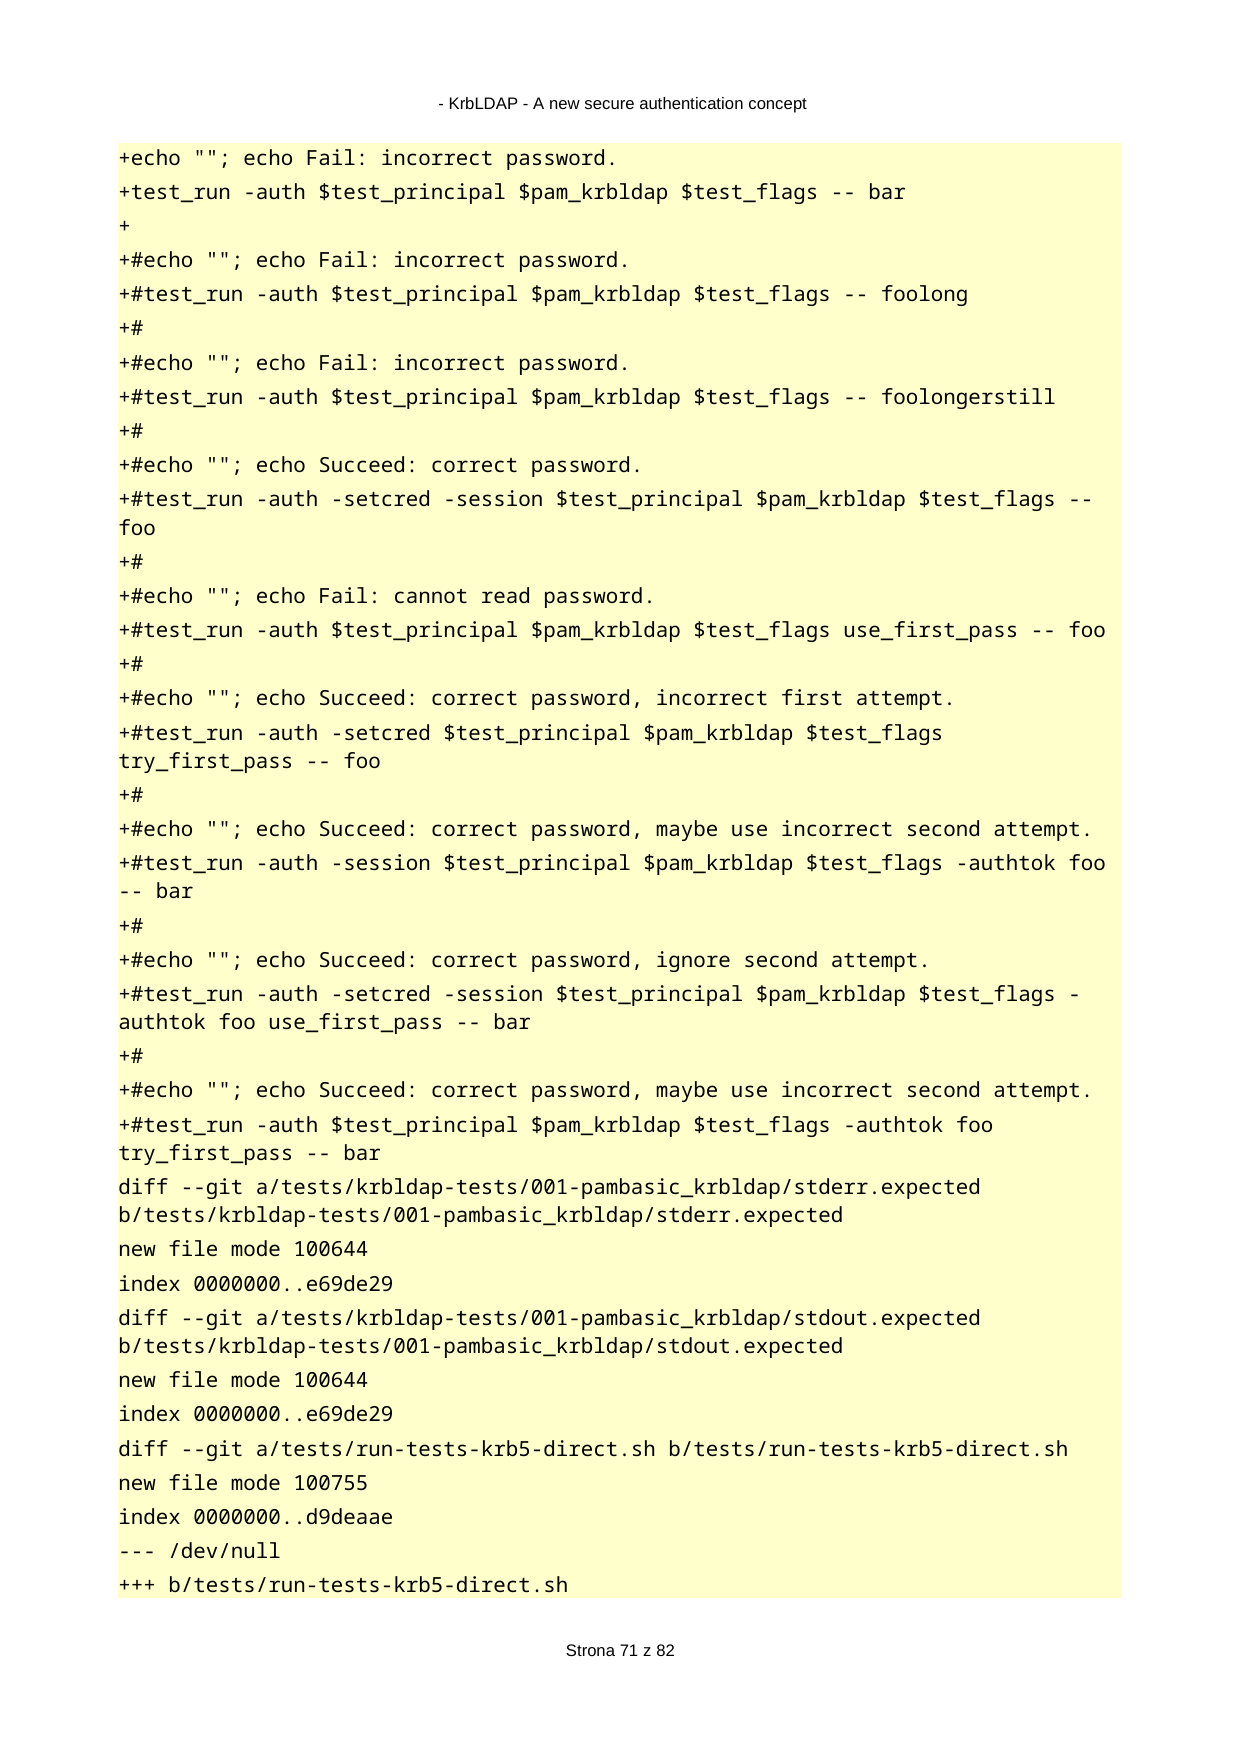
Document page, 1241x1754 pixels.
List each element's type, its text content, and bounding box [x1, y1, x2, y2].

text +# [118, 313, 1122, 342]
text +#test_run -auth $test_principal $pam_krbldap $test_flags use_first_pass -- foo [118, 615, 1122, 643]
text diff --git a/tests/krbldap-tests/001-pambasic_krbldap/stderr.expected b/tests/krbldap-tests/001-pambasic_krbldap/stderr.expected [118, 1172, 1122, 1229]
text +# [118, 780, 1122, 808]
text new file mode 100644 [118, 1365, 1122, 1393]
text --- /dev/null [118, 1536, 1122, 1564]
text +#test_run -auth $test_principal $pam_krbldap $test_flags -- foolong [118, 279, 1122, 308]
text +# [118, 416, 1122, 444]
text +test_run -auth $test_principal $pam_krbldap $test_flags -- bar [118, 177, 1122, 205]
text +#echo ""; echo Succeed: correct password, maybe use incorrect second attempt. [118, 814, 1122, 842]
text +#echo ""; echo Fail: cannot read password. [118, 581, 1122, 609]
text +# [118, 911, 1122, 939]
text index 0000000..e69de29 [118, 1269, 1122, 1297]
text index 0000000..e69de29 [118, 1399, 1122, 1428]
text +#test_run -auth $test_principal $pam_krbldap $test_flags -- foolongerstill [118, 382, 1122, 410]
text +#echo ""; echo Succeed: correct password. [118, 450, 1122, 478]
text +#test_run -auth -setcred $test_principal $pam_krbldap $test_flags try_first_pass -- foo [118, 718, 1122, 774]
text +# [118, 1041, 1122, 1070]
text diff --git a/tests/run-tests-krb5-direct.sh b/tests/run-tests-krb5-direct.sh [118, 1434, 1122, 1462]
text new file mode 100755 [118, 1468, 1122, 1496]
text diff --git a/tests/krbldap-tests/001-pambasic_krbldap/stdout.expected b/tests/krbldap-tests/001-pambasic_krbldap/stdout.expected [118, 1303, 1122, 1359]
text +#echo ""; echo Fail: incorrect password. [118, 245, 1122, 273]
text new file mode 100644 [118, 1234, 1122, 1263]
text index 0000000..d9deaae [118, 1502, 1122, 1530]
text +++ b/tests/run-tests-krb5-direct.sh [118, 1570, 1122, 1598]
text +#test_run -auth $test_principal $pam_krbldap $test_flags -authtok foo try_first_pass -- bar [118, 1110, 1122, 1166]
text +# [118, 649, 1122, 677]
text +#test_run -auth -session $test_principal $pam_krbldap $test_flags -authtok foo -- bar [118, 848, 1122, 905]
text + [118, 211, 1122, 239]
text +# [118, 547, 1122, 575]
text +#echo ""; echo Succeed: correct password, ignore second attempt. [118, 945, 1122, 973]
text +#test_run -auth -setcred -session $test_principal $pam_krbldap $test_flags -- foo [118, 484, 1122, 541]
text +#test_run -auth -setcred -session $test_principal $pam_krbldap $test_flags -authtok foo use_first_pass -- bar [118, 979, 1122, 1036]
text +#echo ""; echo Succeed: correct password, maybe use incorrect second attempt. [118, 1076, 1122, 1104]
text +#echo ""; echo Fail: incorrect password. [118, 348, 1122, 376]
text +echo ""; echo Fail: incorrect password. [118, 143, 1122, 171]
text +#echo ""; echo Succeed: correct password, incorrect first attempt. [118, 683, 1122, 712]
